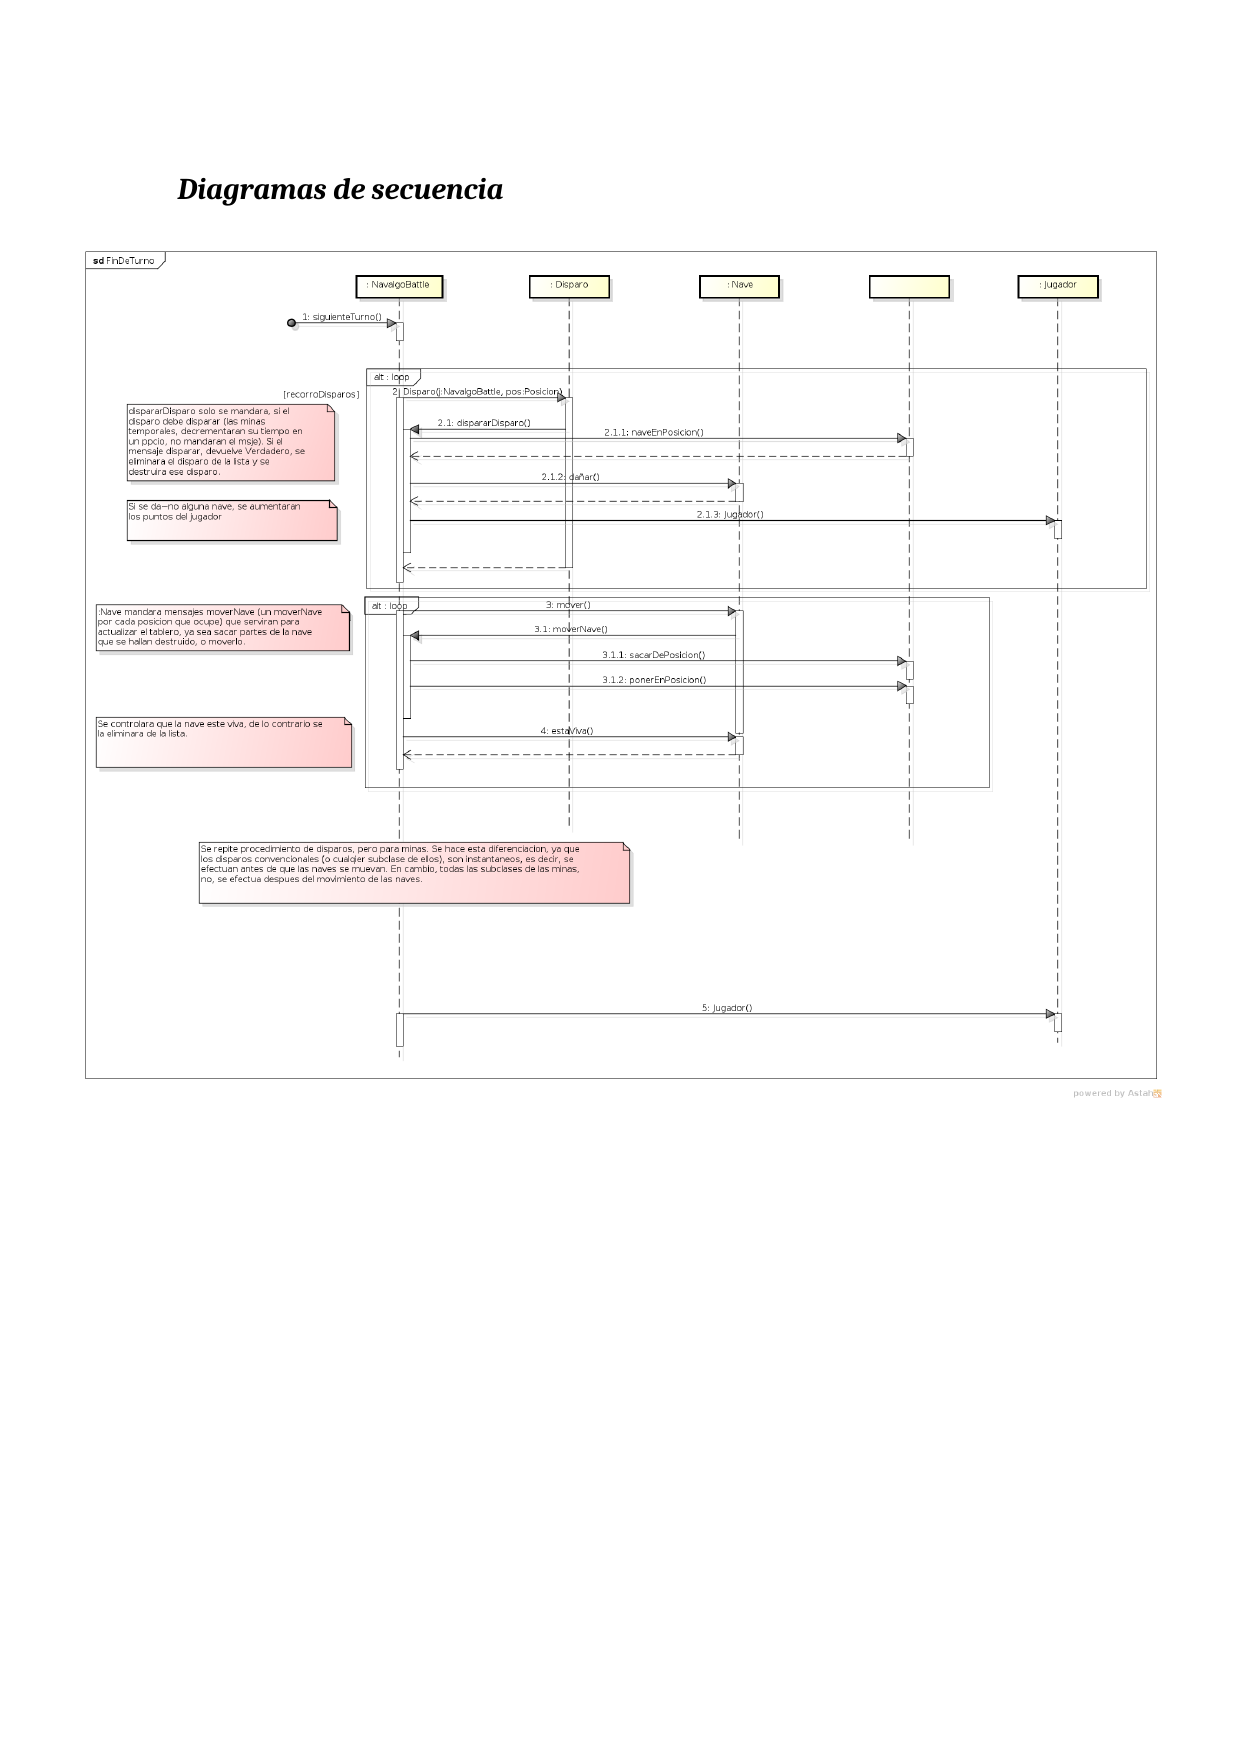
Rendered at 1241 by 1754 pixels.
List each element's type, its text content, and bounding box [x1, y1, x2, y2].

text Diagramas de secuencia [177, 173, 1063, 207]
picture [78, 245, 1164, 1100]
